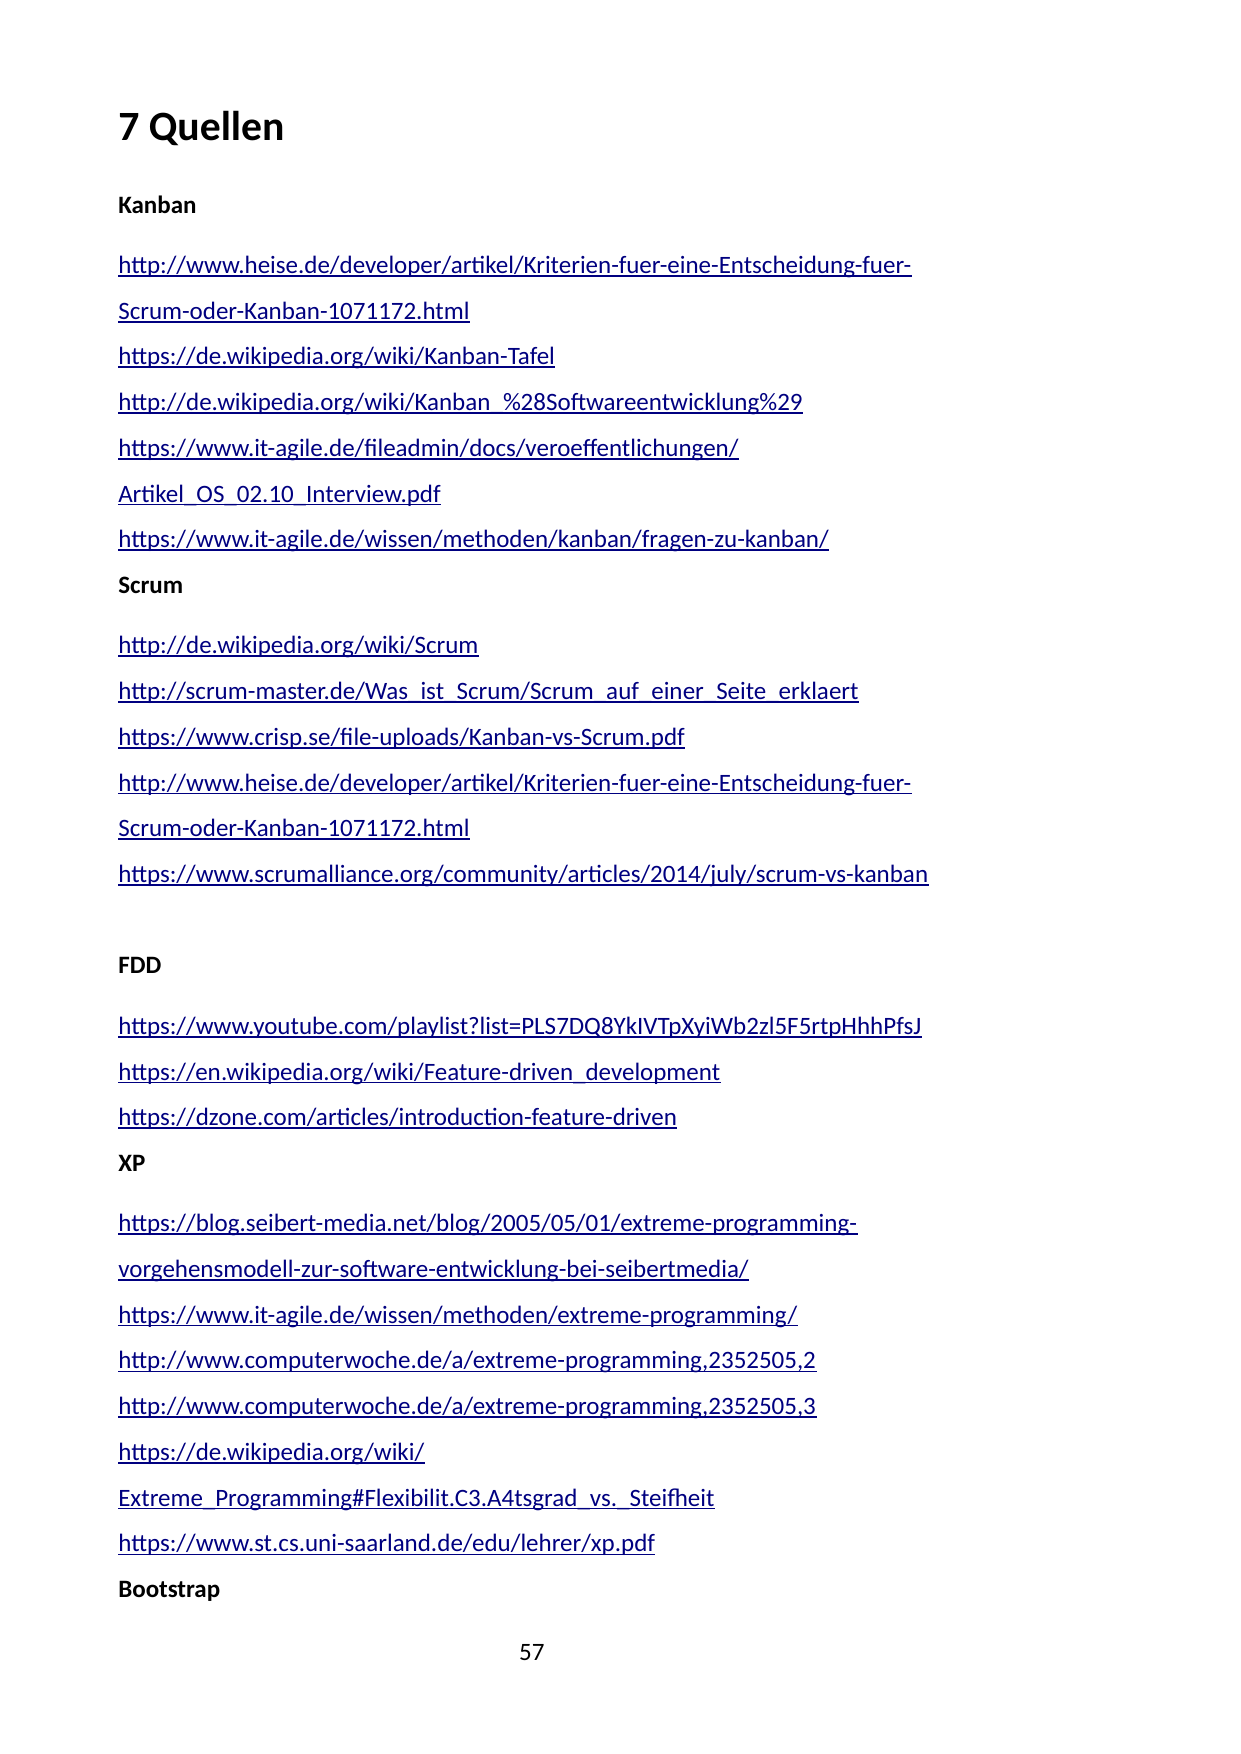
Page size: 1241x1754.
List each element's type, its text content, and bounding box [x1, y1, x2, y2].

text https://www.youtube.com/playlist?list=PLS7DQ8YkIVTpXyiWb2zl5F5rtpHhhPfsJ [118, 1010, 945, 1040]
text https://blog.seibert-media.net/blog/2005/05/01/extreme-programming-vorgehensmodell-zur-software-entwicklung-bei-seibertmedia/ [118, 1207, 945, 1284]
text http://de.wikipedia.org/wiki/Scrum [118, 629, 945, 660]
text https://www.st.cs.uni-saarland.de/edu/lehrer/xp.pdf [118, 1527, 945, 1558]
text https://www.it-agile.de/wissen/methoden/extreme-programming/ [118, 1299, 945, 1329]
text https://www.scrumalliance.org/community/articles/2014/july/scrum-vs-kanban [118, 858, 945, 889]
text https://de.wikipedia.org/wiki/Extreme_Programming#Flexibilit.C3.A4tsgrad_vs._Steifheit [118, 1436, 945, 1512]
text https://en.wikipedia.org/wiki/Feature-driven_development [118, 1056, 945, 1086]
text Scrum [118, 569, 945, 600]
text Kanban [118, 189, 945, 219]
text https://www.it-agile.de/wissen/methoden/kanban/fragen-zu-kanban/ [118, 523, 945, 554]
text http://www.heise.de/developer/artikel/Kriterien-fuer-eine-Entscheidung-fuer-Scrum-oder-Kanban-1071172.html [118, 249, 945, 325]
text https://www.it-agile.de/fileadmin/docs/veroeffentlichungen/Artikel_OS_02.10_Interview.pdf [118, 432, 945, 508]
text http://www.computerwoche.de/a/extreme-programming,2352505,2 [118, 1344, 945, 1375]
text https://de.wikipedia.org/wiki/Kanban-Tafel [118, 341, 945, 371]
text FDD [118, 949, 945, 980]
text http://www.computerwoche.de/a/extreme-programming,2352505,3 [118, 1390, 945, 1421]
text http://scrum-master.de/Was_ist_Scrum/Scrum_auf_einer_Seite_erklaert [118, 675, 945, 706]
text XP [118, 1147, 945, 1178]
text http://de.wikipedia.org/wiki/Kanban_%28Softwareentwicklung%29 [118, 386, 945, 417]
text Bootstrap [118, 1573, 945, 1604]
text https://www.crisp.se/file-uploads/Kanban-vs-Scrum.pdf [118, 721, 945, 751]
text http://www.heise.de/developer/artikel/Kriterien-fuer-eine-Entscheidung-fuer-Scrum-oder-Kanban-1071172.html [118, 767, 945, 843]
text https://dzone.com/articles/introduction-feature-driven [118, 1101, 945, 1132]
subtitle 7 Quellen [118, 100, 945, 151]
